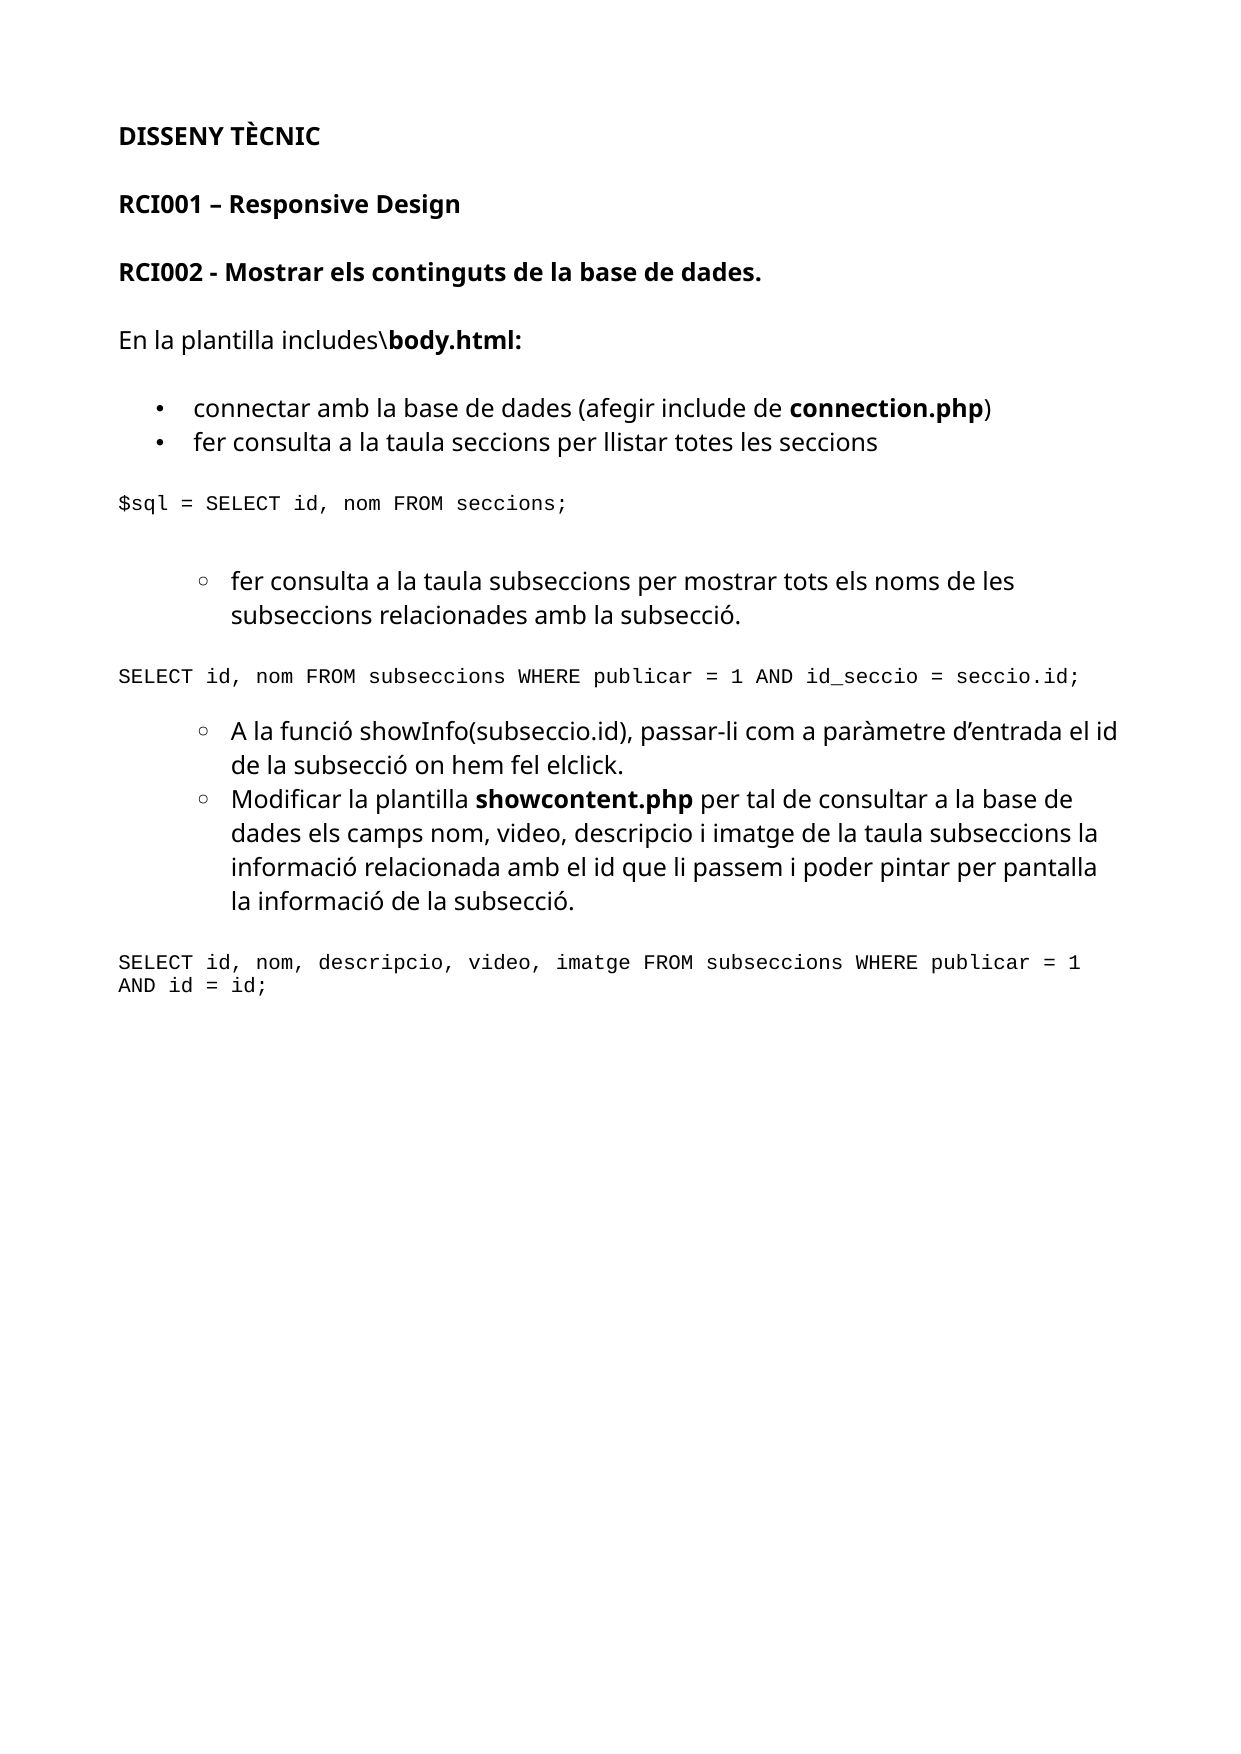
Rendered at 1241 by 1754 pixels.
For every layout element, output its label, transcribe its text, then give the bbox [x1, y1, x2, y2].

text SELECT id, nom FROM subseccions WHERE publicar = 1 AND id_seccio = seccio.id; [118, 666, 1122, 689]
list A la funció showInfo(subseccio.id), passar-li com a paràmetre d’entrada el id de la subsecció on hem fel elclick. [193, 713, 1122, 781]
list Modificar la plantilla showcontent.php per tal de consultar a la base de dades els camps nom, video, descripcio i imatge de la taula subseccions la informació relacionada amb el id que li passem i poder pintar per pantalla la informació de la subsecció. [193, 781, 1122, 918]
text DISSENY TÈCNIC [118, 118, 1122, 152]
list fer consulta a la taula subseccions per mostrar tots els noms de les subseccions relacionades amb la subsecció. [193, 564, 1122, 632]
text $sql = SELECT id, nom FROM seccions; [118, 493, 1122, 516]
text RCI001 – Responsive Design [118, 186, 1122, 220]
text SELECT id, nom, descripcio, video, imatge FROM subseccions WHERE publicar = 1 AND id = id; [118, 952, 1122, 999]
list connectar amb la base de dades (afegir include de connection.php) [156, 391, 1122, 425]
text En la plantilla includes\body.html: [118, 322, 1122, 357]
text RCI002 - Mostrar els continguts de la base de dades. [118, 254, 1122, 288]
list fer consulta a la taula seccions per llistar totes les seccions [156, 425, 1122, 459]
